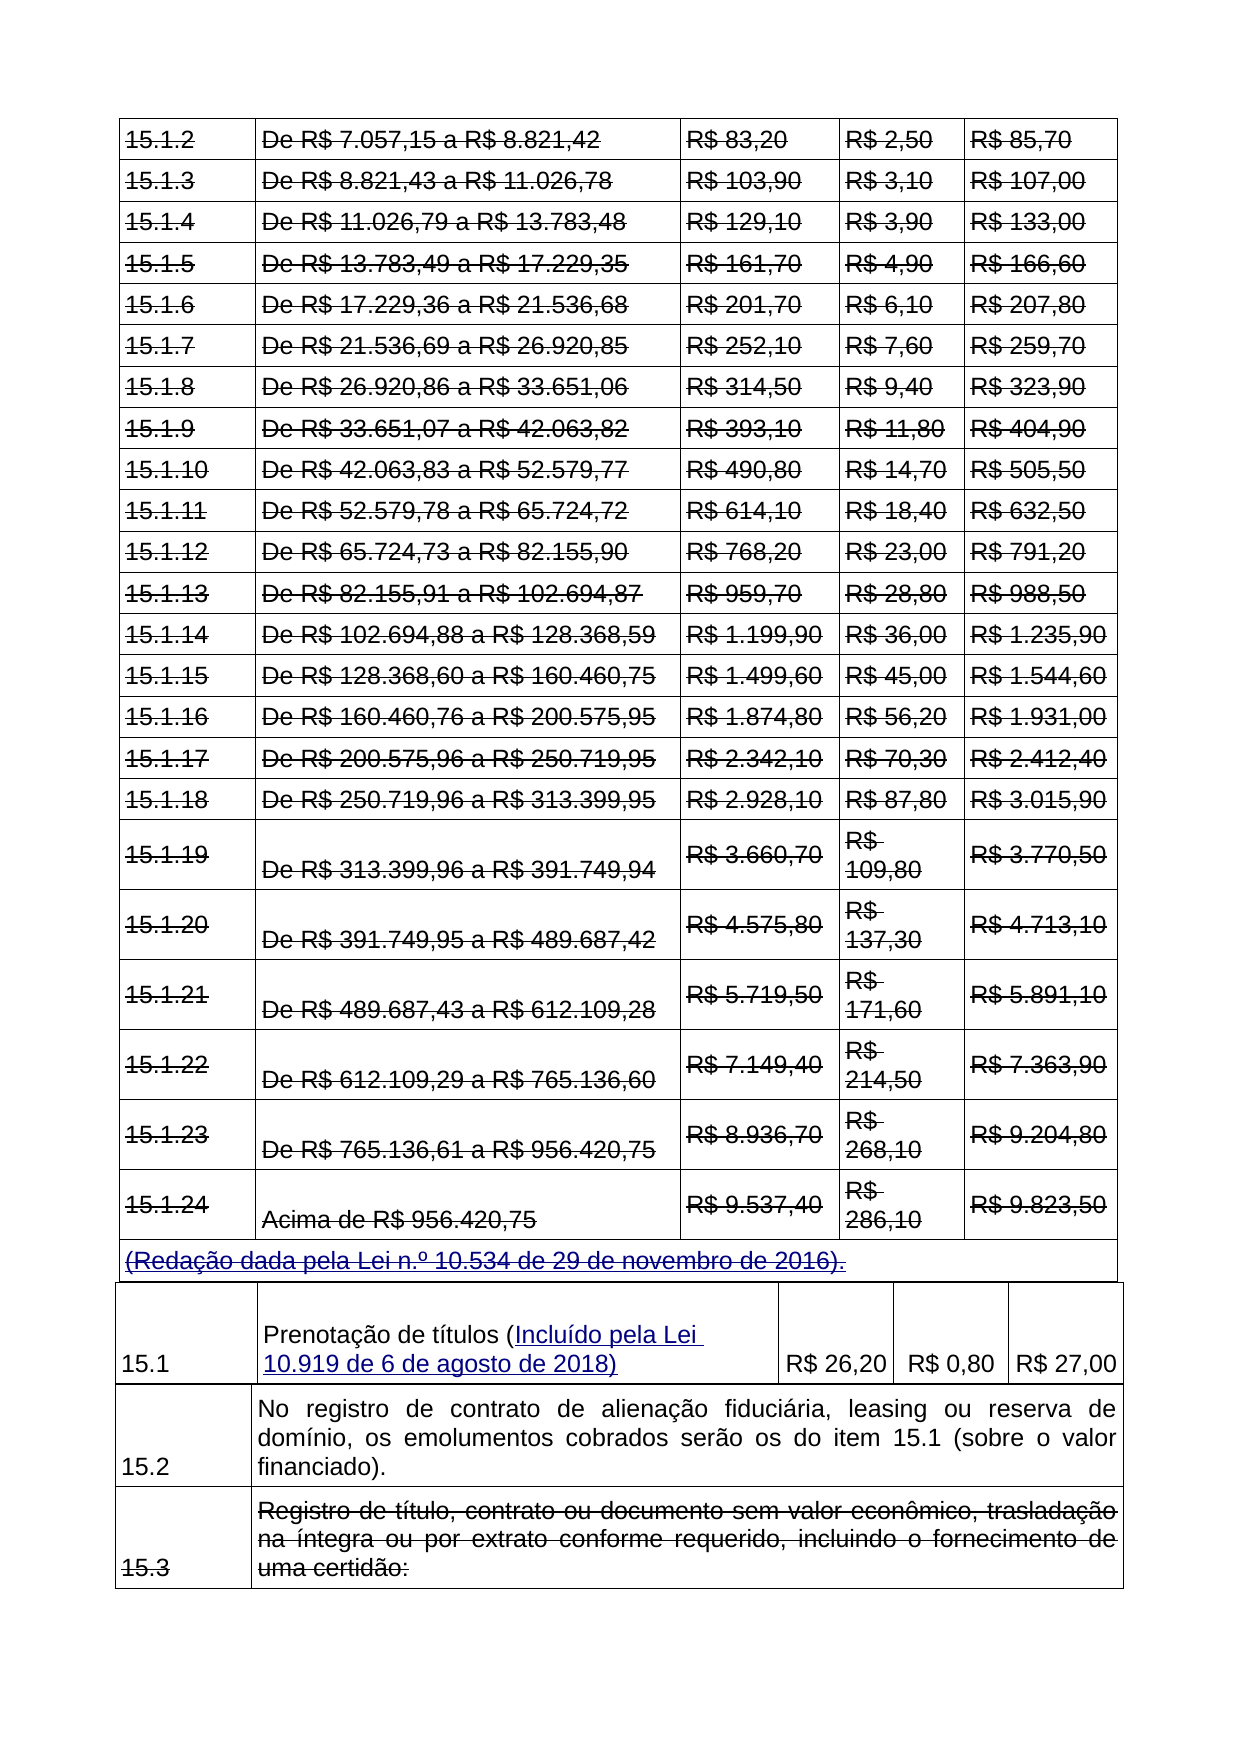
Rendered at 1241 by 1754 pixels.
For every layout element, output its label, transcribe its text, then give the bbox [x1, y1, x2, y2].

table_cell De R$ 52.579,78 a R$ 65.724,72 [256, 490, 680, 531]
table_cell R$ 107,00 [965, 160, 1117, 201]
table_cell R$ 161,70 [681, 243, 839, 283]
table_cell De R$ 612.109,29 a R$ 765.136,60 [256, 1030, 680, 1099]
table_cell Registro de título, contrato ou documento sem valor econômico, trasladação na íntegra ou por extrato conforme requerido, incluindo o fornecimento de uma certidão: [252, 1487, 1123, 1588]
table_cell R$ 56,20 [840, 697, 964, 737]
table_cell R$ 1.931,00 [965, 697, 1117, 737]
table_cell R$ 7.363,90 [965, 1030, 1117, 1099]
table_cell R$ 3.770,50 [965, 820, 1117, 889]
table_cell R$ 207,80 [965, 284, 1117, 324]
table_cell R$ 109,80 [840, 820, 964, 889]
table_cell R$ 45,00 [840, 655, 964, 696]
table_cell R$ 3.660,70 [681, 820, 839, 889]
table_cell De R$ 128.368,60 a R$ 160.460,75 [256, 655, 680, 696]
table_cell R$ 3,90 [840, 202, 964, 242]
table_cell R$ 323,90 [965, 367, 1117, 407]
table_cell 15.1.13 [120, 573, 255, 613]
table_cell Acima de R$ 956.420,75 [256, 1170, 680, 1239]
table_cell 15.1.11 [120, 490, 255, 531]
table_cell R$ 4.713,10 [965, 890, 1117, 959]
table_cell De R$ 391.749,95 a R$ 489.687,42 [256, 890, 680, 959]
table_cell R$ 18,40 [840, 490, 964, 531]
table_cell R$ 8.936,70 [681, 1100, 839, 1169]
table_cell R$ 791,20 [965, 532, 1117, 572]
table_cell De R$ 8.821,43 a R$ 11.026,78 [256, 160, 680, 201]
table_header R$ 26,20 [779, 1283, 893, 1383]
table_cell De R$ 13.783,49 a R$ 17.229,35 [256, 243, 680, 283]
table_cell 15.1.20 [120, 890, 255, 959]
table_header Prenotação de títulos (Incluído pela Lei 10.919 de 6 de agosto de 2018) [258, 1283, 778, 1383]
table_cell 15.1.7 [120, 325, 255, 366]
table_cell De R$ 26.920,86 a R$ 33.651,06 [256, 367, 680, 407]
table_cell R$ 959,70 [681, 573, 839, 613]
table_cell 15.1.6 [120, 284, 255, 324]
table_header 15.1 [116, 1283, 257, 1383]
table_cell R$ 768,20 [681, 532, 839, 572]
table_cell R$ 1.544,60 [965, 655, 1117, 696]
table_cell R$ 4,90 [840, 243, 964, 283]
table_cell De R$ 7.057,15 a R$ 8.821,42 [256, 119, 680, 159]
table_cell R$ 1.199,90 [681, 614, 839, 654]
table_cell R$ 201,70 [681, 284, 839, 324]
table_cell De R$ 160.460,76 a R$ 200.575,95 [256, 697, 680, 737]
table_cell R$ 6,10 [840, 284, 964, 324]
table_cell R$ 1.499,60 [681, 655, 839, 696]
table_cell R$ 36,00 [840, 614, 964, 654]
table_cell R$ 9.204,80 [965, 1100, 1117, 1169]
table_cell De R$ 102.694,88 a R$ 128.368,59 [256, 614, 680, 654]
table_cell 15.1.15 [120, 655, 255, 696]
table_cell De R$ 42.063,83 a R$ 52.579,77 [256, 449, 680, 489]
table_cell R$ 1.874,80 [681, 697, 839, 737]
table_cell De R$ 65.724,73 a R$ 82.155,90 [256, 532, 680, 572]
table_cell 15.1.19 [120, 820, 255, 889]
table_cell R$ 1.235,90 [965, 614, 1117, 654]
table_cell 15.1.8 [120, 367, 255, 407]
table_cell R$ 3,10 [840, 160, 964, 201]
table_cell R$ 614,10 [681, 490, 839, 531]
table_cell R$ 9.823,50 [965, 1170, 1117, 1239]
table_cell R$ 9,40 [840, 367, 964, 407]
table_cell 15.1.17 [120, 738, 255, 778]
table_cell 15.1.4 [120, 202, 255, 242]
table_cell R$ 137,30 [840, 890, 964, 959]
table_cell R$ 214,50 [840, 1030, 964, 1099]
table_cell R$ 505,50 [965, 449, 1117, 489]
table_cell De R$ 33.651,07 a R$ 42.063,82 [256, 408, 680, 448]
table_cell R$ 393,10 [681, 408, 839, 448]
table_cell De R$ 200.575,96 a R$ 250.719,95 [256, 738, 680, 778]
table_header R$ 27,00 [1009, 1283, 1123, 1383]
table_cell R$ 5.891,10 [965, 960, 1117, 1029]
table_cell De R$ 313.399,96 a R$ 391.749,94 [256, 820, 680, 889]
table_cell R$ 314,50 [681, 367, 839, 407]
table_cell R$ 5.719,50 [681, 960, 839, 1029]
table_cell 15.1.22 [120, 1030, 255, 1099]
table_cell De R$ 11.026,79 a R$ 13.783,48 [256, 202, 680, 242]
table_cell R$ 404,90 [965, 408, 1117, 448]
table_cell R$ 2.412,40 [965, 738, 1117, 778]
table_cell R$ 87,80 [840, 779, 964, 819]
table_cell 15.1.16 [120, 697, 255, 737]
table_cell R$ 85,70 [965, 119, 1117, 159]
table_cell 15.3 [116, 1487, 251, 1588]
table_cell R$ 11,80 [840, 408, 964, 448]
table_cell R$ 103,90 [681, 160, 839, 201]
table_cell R$ 23,00 [840, 532, 964, 572]
table_cell De R$ 17.229,36 a R$ 21.536,68 [256, 284, 680, 324]
table_cell R$ 2.928,10 [681, 779, 839, 819]
table_cell De R$ 82.155,91 a R$ 102.694,87 [256, 573, 680, 613]
table_cell 15.1.2 [120, 119, 255, 159]
table_cell R$ 166,60 [965, 243, 1117, 283]
table_cell R$ 28,80 [840, 573, 964, 613]
table_cell 15.1.24 [120, 1170, 255, 1239]
table_cell 15.1.5 [120, 243, 255, 283]
table_cell 15.1.9 [120, 408, 255, 448]
table_cell R$ 129,10 [681, 202, 839, 242]
table_cell De R$ 21.536,69 a R$ 26.920,85 [256, 325, 680, 366]
table_cell R$ 490,80 [681, 449, 839, 489]
table_cell 15.1.21 [120, 960, 255, 1029]
table_header 15.2 [116, 1385, 251, 1486]
table_cell R$ 286,10 [840, 1170, 964, 1239]
table_cell R$ 252,10 [681, 325, 839, 366]
table_cell R$ 259,70 [965, 325, 1117, 366]
table_cell 15.1.3 [120, 160, 255, 201]
table_cell 15.1.18 [120, 779, 255, 819]
table_cell R$ 2,50 [840, 119, 964, 159]
table_cell R$ 83,20 [681, 119, 839, 159]
table_cell R$ 4.575,80 [681, 890, 839, 959]
table_cell De R$ 489.687,43 a R$ 612.109,28 [256, 960, 680, 1029]
table_cell R$ 7.149,40 [681, 1030, 839, 1099]
table_header R$ 0,80 [894, 1283, 1008, 1383]
table_cell R$ 7,60 [840, 325, 964, 366]
table_cell 15.1.23 [120, 1100, 255, 1169]
table_cell 15.1.12 [120, 532, 255, 572]
table_cell R$ 3.015,90 [965, 779, 1117, 819]
table_cell R$ 632,50 [965, 490, 1117, 531]
table_cell R$ 268,10 [840, 1100, 964, 1169]
table_cell De R$ 250.719,96 a R$ 313.399,95 [256, 779, 680, 819]
table_cell De R$ 765.136,61 a R$ 956.420,75 [256, 1100, 680, 1169]
table_cell R$ 9.537,40 [681, 1170, 839, 1239]
table_cell R$ 171,60 [840, 960, 964, 1029]
table_header No registro de contrato de alienação fiduciária, leasing ou reserva de domínio, os emolumentos cobrados serão os do item 15.1 (sobre o valor financiado). [252, 1385, 1123, 1486]
table_cell R$ 133,00 [965, 202, 1117, 242]
table_cell R$ 988,50 [965, 573, 1117, 613]
table_cell R$ 2.342,10 [681, 738, 839, 778]
table_cell 15.1.14 [120, 614, 255, 654]
table_cell 15.1.10 [120, 449, 255, 489]
table_cell (Redação dada pela Lei n.º 10.534 de 29 de novembro de 2016). [120, 1240, 1117, 1281]
table_cell R$ 70,30 [840, 738, 964, 778]
table_cell R$ 14,70 [840, 449, 964, 489]
